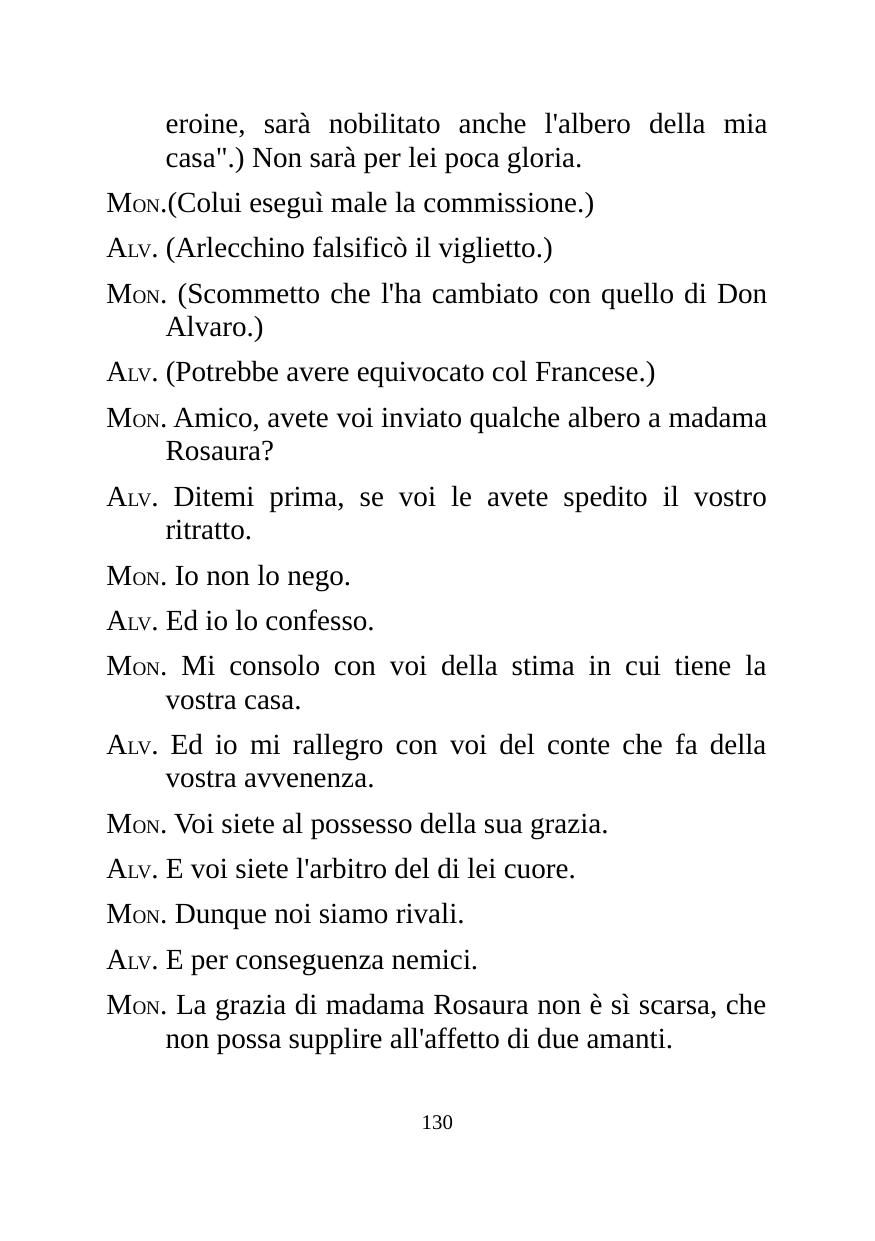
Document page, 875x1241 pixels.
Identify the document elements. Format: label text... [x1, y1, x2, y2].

text Alv. (Arlecchino falsificò il viglietto.) [106, 230, 768, 264]
text Alv. Ed io lo confesso. [106, 603, 768, 636]
text Mon. La grazia di madama Rosaura non è sì scarsa, che non possa supplire all'affetto di due amanti. [106, 987, 768, 1054]
text Mon. Dunque noi siamo rivali. [106, 897, 768, 930]
text Alv. E per conseguenza nemici. [106, 942, 768, 975]
text Alv. E voi siete l'arbitro del di lei cuore. [106, 851, 768, 885]
text Mon. Io non lo nego. [106, 558, 768, 591]
text Mon. Mi consolo con voi della stima in cui tiene la vostra casa. [106, 648, 768, 715]
text Alv. Ed io mi rallegro con voi del conte che fa della vostra avvenenza. [106, 727, 768, 794]
text Alv. Ditemi prima, se voi le avete spedito il vostro ritratto. [106, 479, 768, 546]
text Mon. (Scommetto che l'ha cambiato con quello di Don Alvaro.) [106, 276, 768, 343]
text eroine, sarà nobilitato anche l'albero della mia casa".) Non sarà per lei poca gloria. [106, 106, 768, 173]
text Mon. Amico, avete voi inviato qualche albero a madama Rosaura? [106, 400, 768, 467]
text Alv. (Potrebbe avere equivocato col Francese.) [106, 354, 768, 388]
text Mon. Voi siete al possesso della sua grazia. [106, 806, 768, 839]
text Mon.(Colui eseguì male la commissione.) [106, 185, 768, 219]
